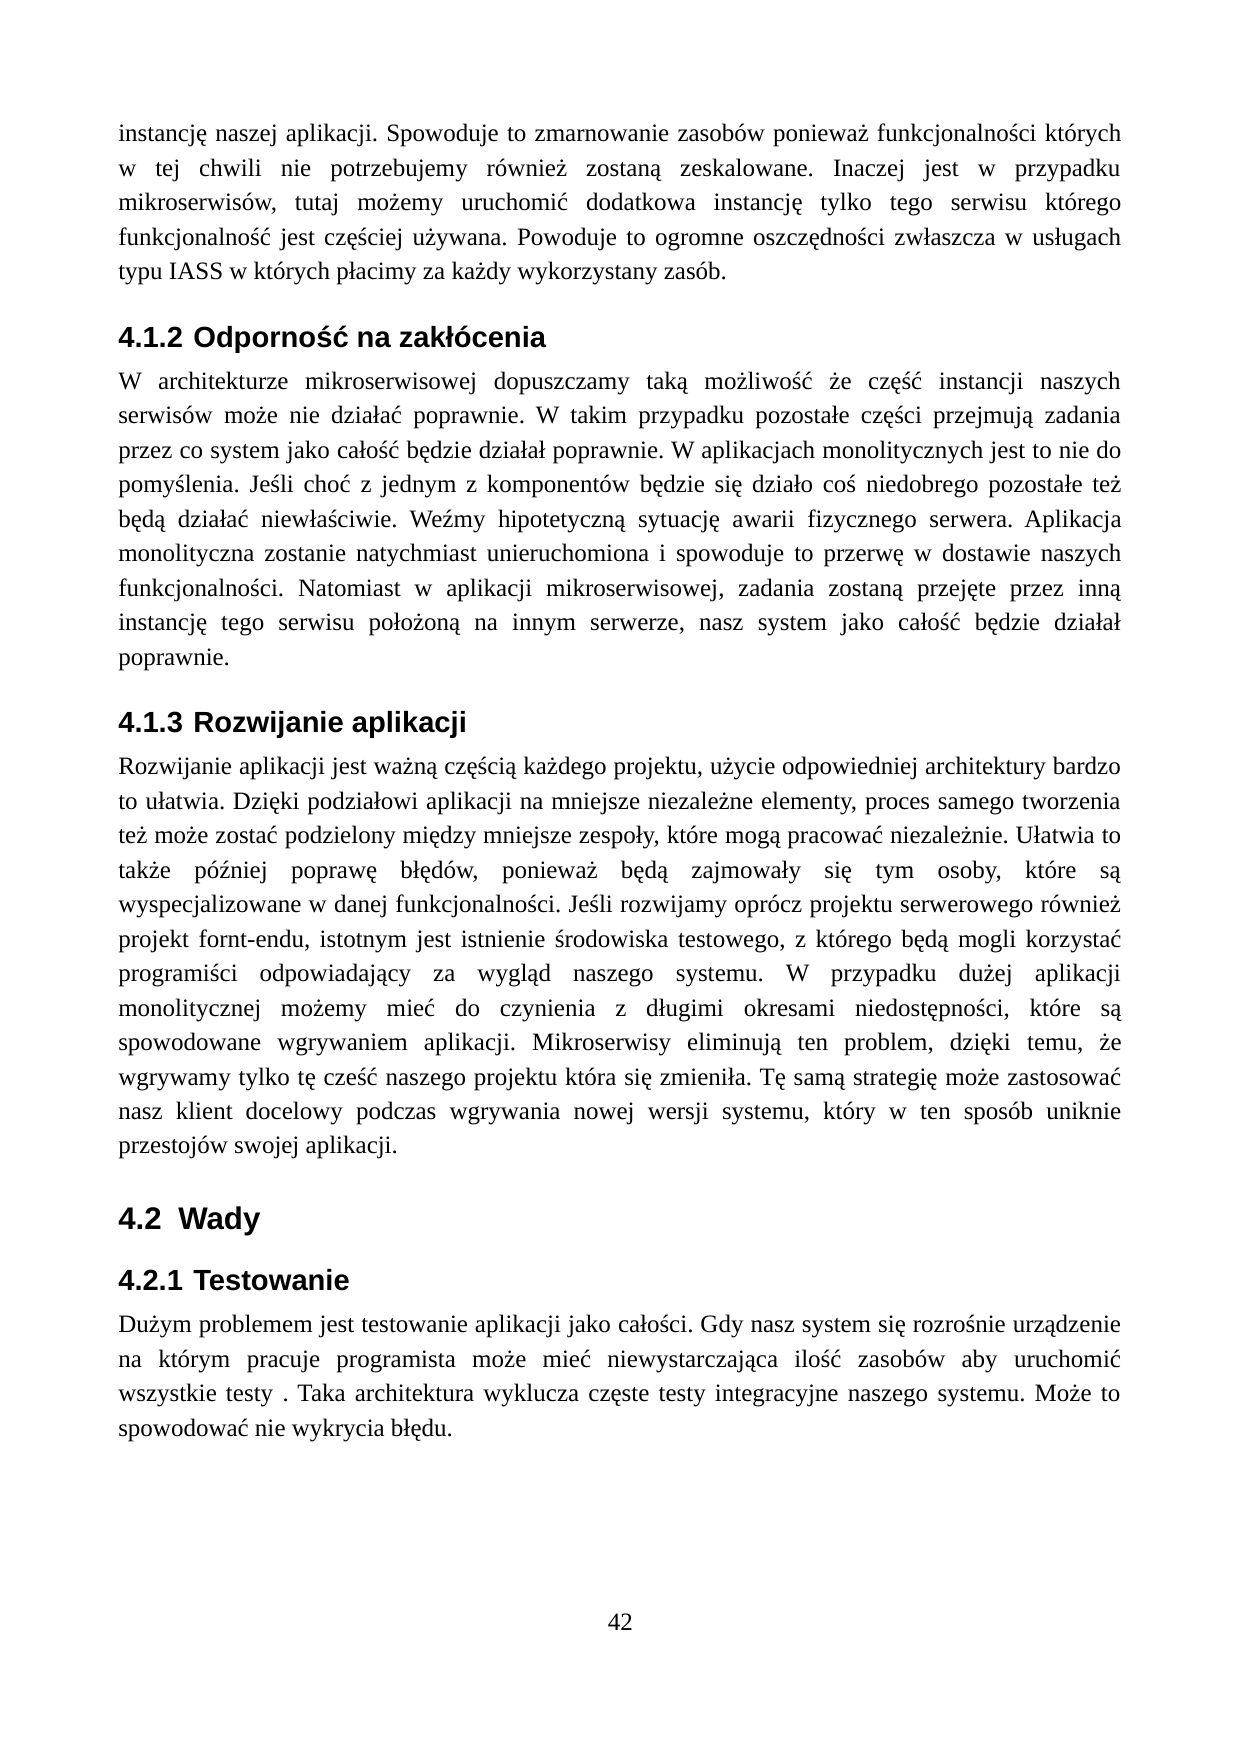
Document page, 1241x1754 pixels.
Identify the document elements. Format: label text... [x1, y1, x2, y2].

subtitle Rozwijanie aplikacji [118, 705, 1122, 739]
subtitle Wady [118, 1200, 1122, 1236]
subtitle Testowanie [118, 1263, 1122, 1297]
text W architekturze mikroserwisowej dopuszczamy taką możliwość że część instancji naszych serwisów może nie działać poprawnie. W takim przypadku pozostałe części przejmują zadania przez co system jako całość będzie działał poprawnie. W aplikacjach monolitycznych jest to nie do pomyślenia. Jeśli choć z jednym z komponentów będzie się działo coś niedobrego pozostałe też będą działać niewłaściwie. Weźmy hipotetyczną sytuację awarii fizycznego serwera. Aplikacja monolityczna zostanie natychmiast unieruchomiona i spowoduje to przerwę w dostawie naszych funkcjonalności. Natomiast w aplikacji mikroserwisowej, zadania zostaną przejęte przez inną instancję tego serwisu położoną na innym serwerze, nasz system jako całość będzie działał poprawnie. [118, 366, 1122, 670]
text Rozwijanie aplikacji jest ważną częścią każdego projektu, użycie odpowiedniej architektury bardzo to ułatwia. Dzięki podziałowi aplikacji na mniejsze niezależne elementy, proces samego tworzenia też może zostać podzielony między mniejsze zespoły, które mogą pracować niezależnie. Ułatwia to także później poprawę błędów, ponieważ będą zajmowały się tym osoby, które są wyspecjalizowane w danej funkcjonalności. Jeśli rozwijamy oprócz projektu serwerowego również projekt fornt-endu, istotnym jest istnienie środowiska testowego, z którego będą mogli korzystać programiści odpowiadający za wygląd naszego systemu. W przypadku dużej aplikacji monolitycznej możemy mieć do czynienia z długimi okresami niedostępności, które są spowodowane wgrywaniem aplikacji. Mikroserwisy eliminują ten problem, dzięki temu, że wgrywamy tylko tę cześć naszego projektu która się zmieniła. Tę samą strategię może zastosować nasz klient docelowy podczas wgrywania nowej wersji systemu, który w ten sposób uniknie przestojów swojej aplikacji. [118, 751, 1122, 1159]
text Dużym problemem jest testowanie aplikacji jako całości. Gdy nasz system się rozrośnie urządzenie na którym pracuje programista może mieć niewystarczająca ilość zasobów aby uruchomić wszystkie testy . Taka architektura wyklucza częste testy integracyjne naszego systemu. Może to spowodować nie wykrycia błędu. [118, 1309, 1122, 1442]
text instancję naszej aplikacji. Spowoduje to zmarnowanie zasobów ponieważ funkcjonalności których w tej chwili nie potrzebujemy również zostaną zeskalowane. Inaczej jest w przypadku mikroserwisów, tutaj możemy uruchomić dodatkowa instancję tylko tego serwisu którego funkcjonalność jest częściej używana. Powoduje to ogromne oszczędności zwłaszcza w usługach typu IASS w których płacimy za każdy wykorzystany zasób. [118, 118, 1122, 285]
subtitle Odporność na zakłócenia [118, 320, 1122, 353]
